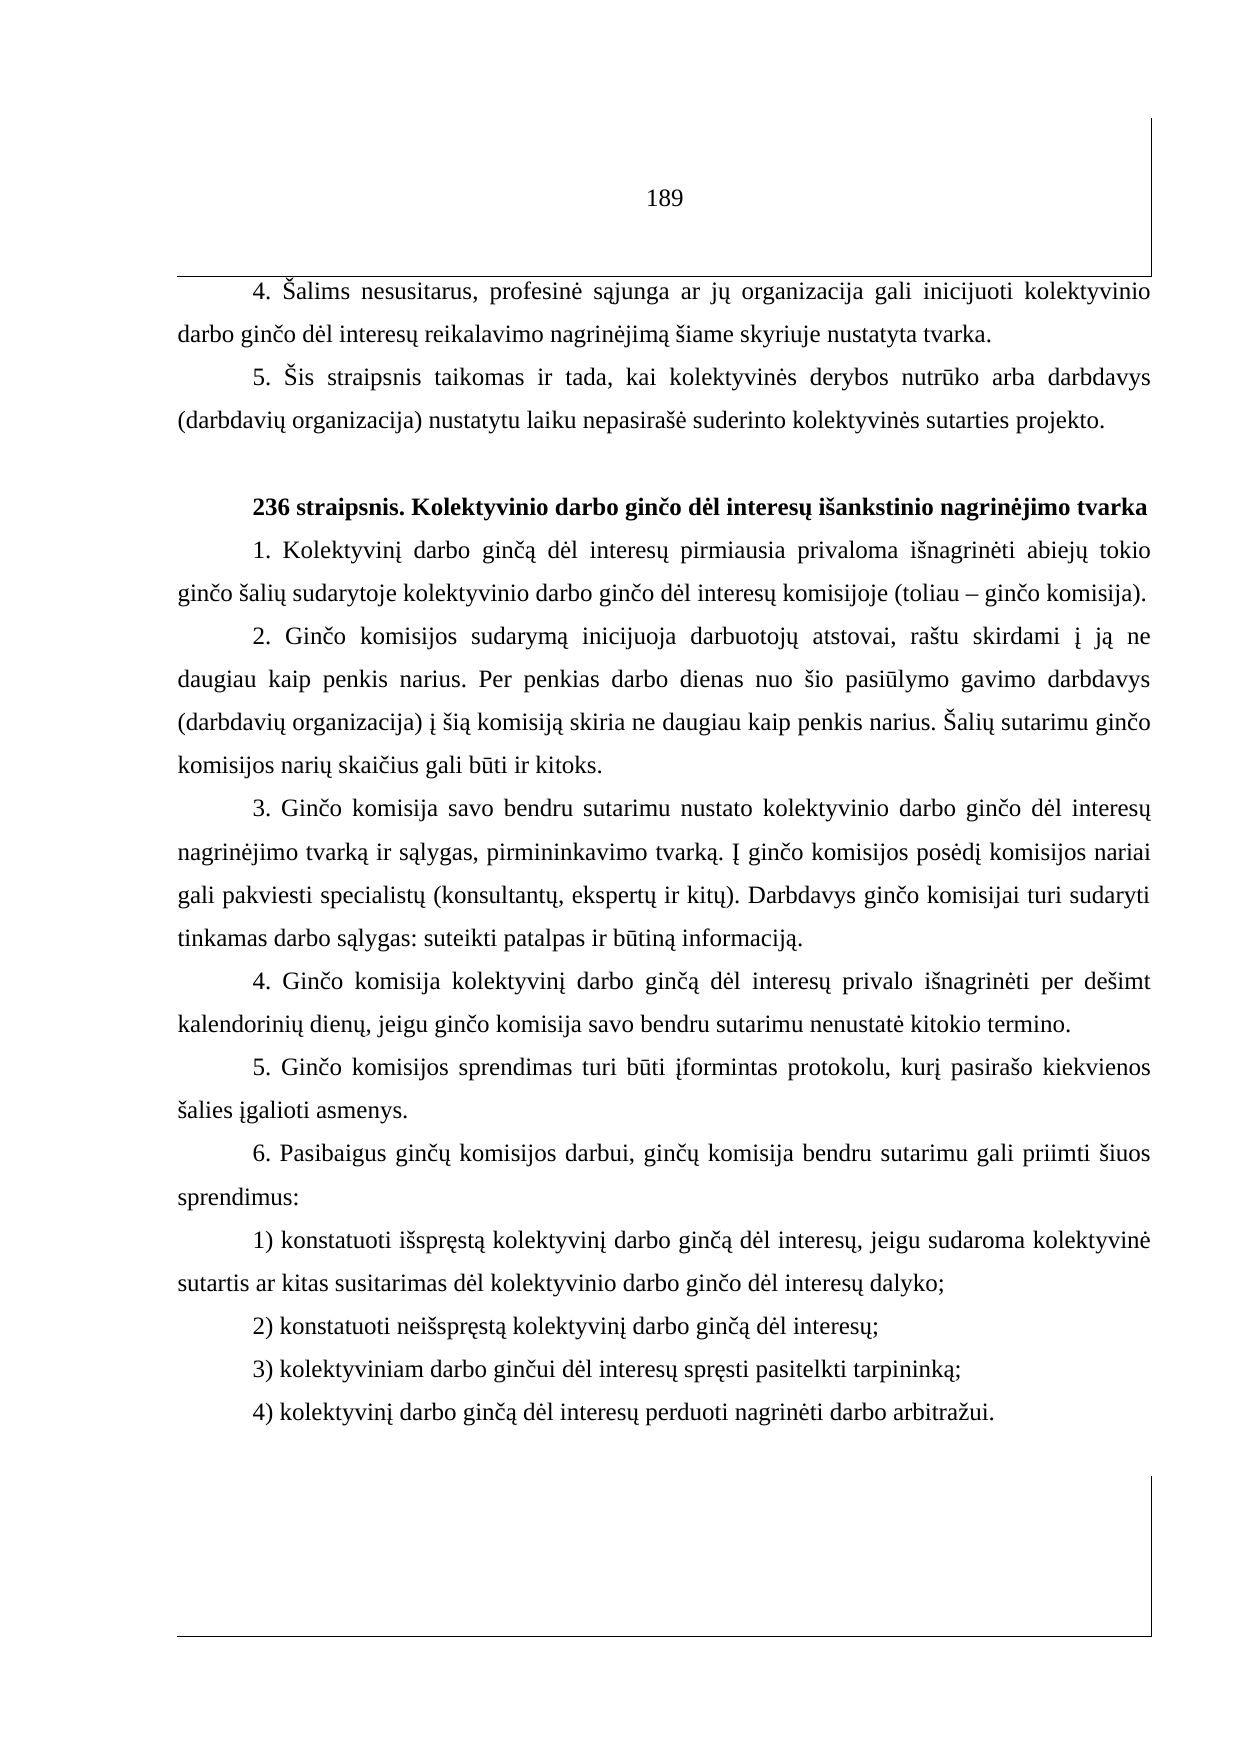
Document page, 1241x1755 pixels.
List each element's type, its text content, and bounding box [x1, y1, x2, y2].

text 3. Ginčo komisija savo bendru sutarimu nustato kolektyvinio darbo ginčo dėl interesų nagrinėjimo tvarką ir sąlygas, pirmininkavimo tvarką. Į ginčo komisijos posėdį komisijos nariai gali pakviesti specialistų (konsultantų, ekspertų ir kitų). Darbdavys ginčo komisijai turi sudaryti tinkamas darbo sąlygas: suteikti patalpas ir būtiną informaciją. [177, 793, 1152, 952]
text 4. Ginčo komisija kolektyvinį darbo ginčą dėl interesų privalo išnagrinėti per dešimt kalendorinių dienų, jeigu ginčo komisija savo bendru sutarimu nenustatė kitokio termino. [177, 966, 1152, 1038]
text 5. Šis straipsnis taikomas ir tada, kai kolektyvinės derybos nutrūko arba darbdavys (darbdavių organizacija) nustatytu laiku nepasirašė suderinto kolektyvinės sutarties projekto. [177, 362, 1152, 434]
text 1) konstatuoti išspręstą kolektyvinį darbo ginčą dėl interesų, jeigu sudaroma kolektyvinė sutartis ar kitas susitarimas dėl kolektyvinio darbo ginčo dėl interesų dalyko; [177, 1225, 1152, 1297]
text 2) konstatuoti neišspręstą kolektyvinį darbo ginčą dėl interesų; [177, 1311, 1152, 1340]
text 5. Ginčo komisijos sprendimas turi būti įformintas protokolu, kurį pasirašo kiekvienos šalies įgalioti asmenys. [177, 1052, 1152, 1124]
text 3) kolektyviniam darbo ginčui dėl interesų spręsti pasitelkti tarpininką; [177, 1354, 1152, 1383]
text 2. Ginčo komisijos sudarymą inicijuoja darbuotojų atstovai, raštu skirdami į ją ne daugiau kaip penkis narius. Per penkias darbo dienas nuo šio pasiūlymo gavimo darbdavys (darbdavių organizacija) į šią komisiją skiria ne daugiau kaip penkis narius. Šalių sutarimu ginčo komisijos narių skaičius gali būti ir kitoks. [177, 621, 1152, 779]
text 4. Šalims nesusitarus, profesinė sąjunga ar jų organizacija gali inicijuoti kolektyvinio darbo ginčo dėl interesų reikalavimo nagrinėjimą šiame skyriuje nustatyta tvarka. [177, 276, 1152, 348]
text 6. Pasibaigus ginčų komisijos darbui, ginčų komisija bendru sutarimu gali priimti šiuos sprendimus: [177, 1138, 1152, 1210]
text 1. Kolektyvinį darbo ginčą dėl interesų pirmiausia privaloma išnagrinėti abiejų tokio ginčo šalių sudarytoje kolektyvinio darbo ginčo dėl interesų komisijoje (toliau – ginčo komisija). [177, 535, 1152, 607]
text 4) kolektyvinį darbo ginčą dėl interesų perduoti nagrinėti darbo arbitražui. [177, 1397, 1152, 1426]
subtitle 236 straipsnis. Kolektyvinio darbo ginčo dėl interesų išankstinio nagrinėjimo tvarka [177, 492, 1152, 520]
